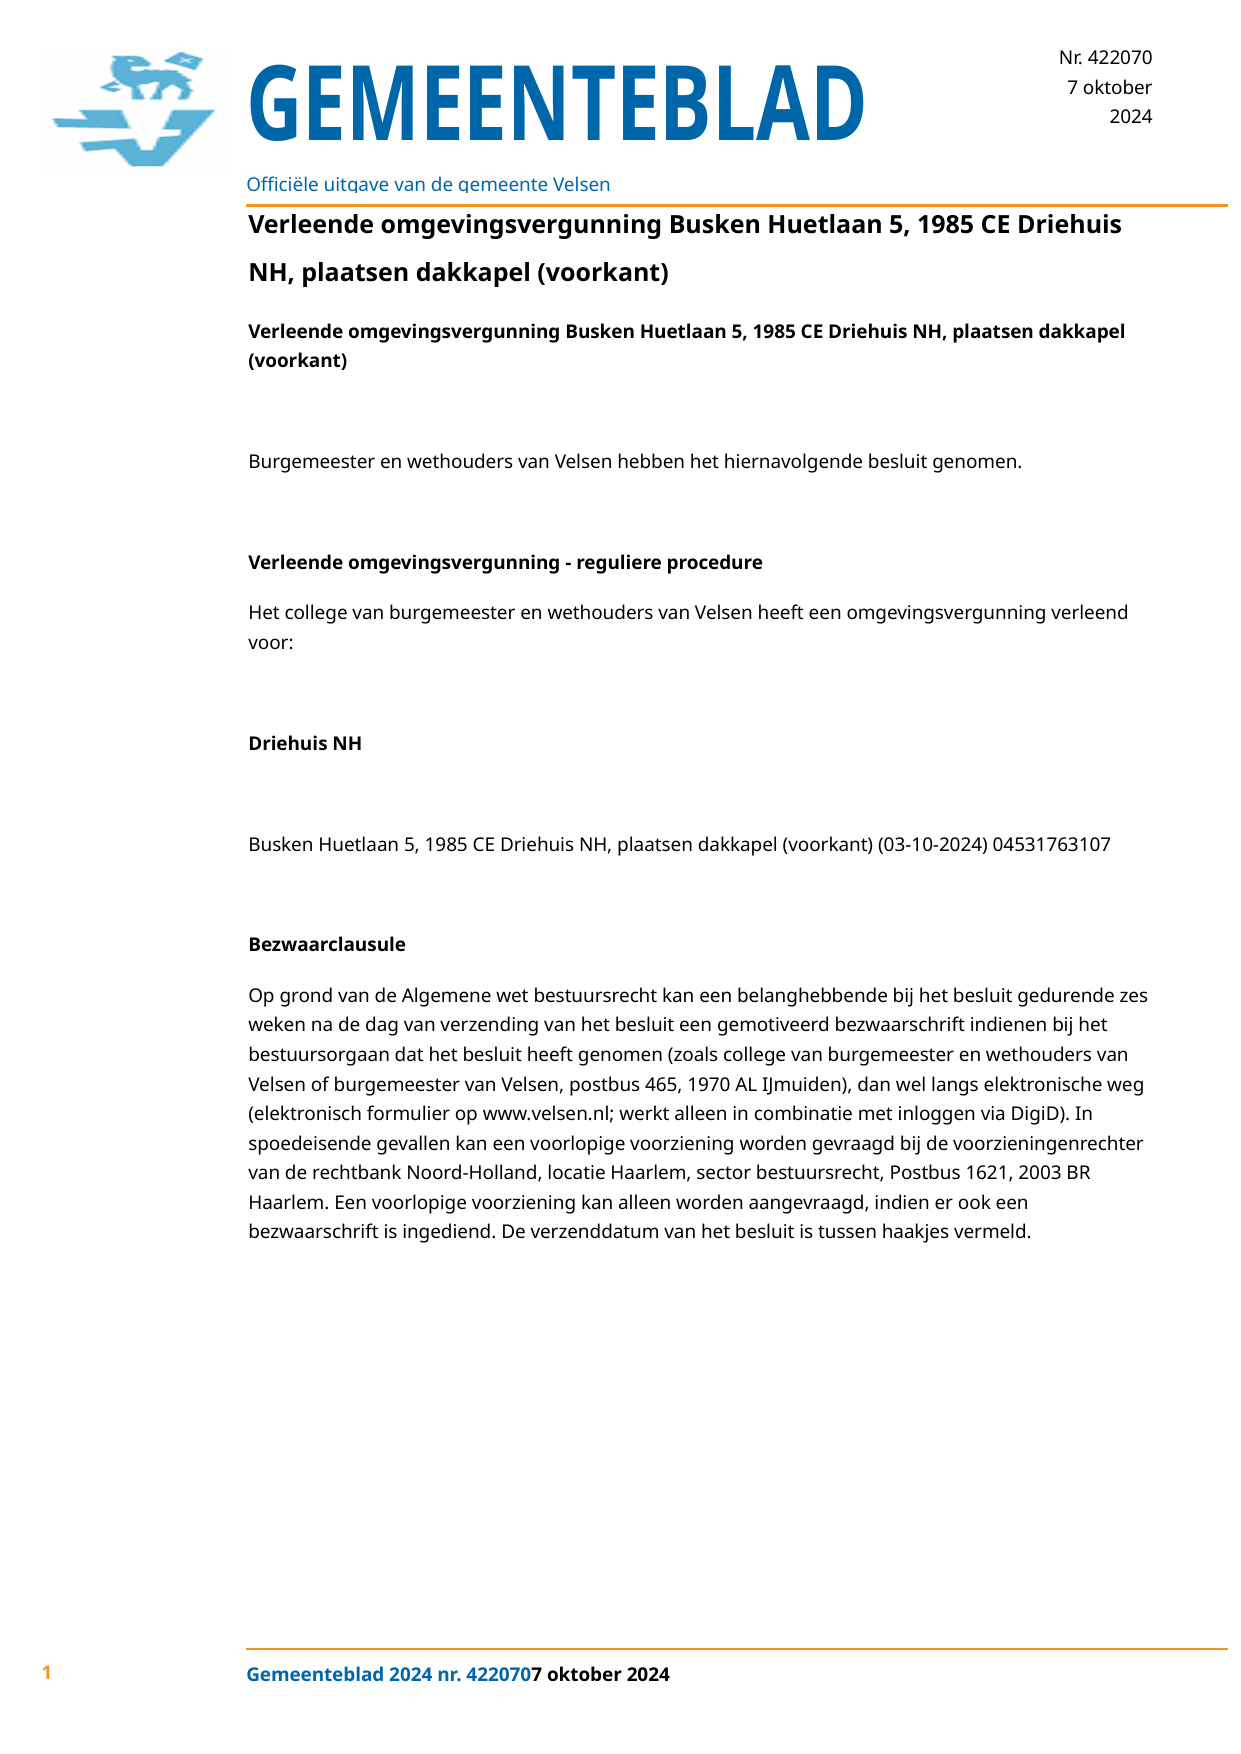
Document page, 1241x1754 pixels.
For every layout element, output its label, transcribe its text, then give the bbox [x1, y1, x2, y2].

text Busken Huetlaan 5, 1985 CE Driehuis NH, plaatsen dakkapel (voorkant) (03-10-2024) 04531763107 [248, 831, 1152, 857]
text Verleende omgevingsvergunning Busken Huetlaan 5, 1985 CE Driehuis NH, plaatsen dakkapel (voorkant) [248, 318, 1152, 373]
text Het college van burgemeester en wethouders van Velsen heeft een omgevingsvergunning verleend voor: [248, 599, 1152, 655]
text Op grond van de Algemene wet bestuursrecht kan een belanghebbende bij het besluit gedurende zes weken na de dag van verzending van het besluit een gemotiveerd bezwaarschrift indienen bij het bestuursorgaan dat het besluit heeft genomen (zoals college van burgemeester en wethouders van Velsen of burgemeester van Velsen, postbus 465, 1970 AL IJmuiden), dan wel langs elektronische weg (elektronisch formulier op www.velsen.nl; werkt alleen in combinatie met inloggen via DigiD). In spoedeisende gevallen kan een voorlopige voorziening worden gevraagd bij de voorzieningenrechter van de rechtbank Noord-Holland, locatie Haarlem, sector bestuursrecht, Postbus 1621, 2003 BR Haarlem. Een voorlopige voorziening kan alleen worden aangevraagd, indien er ook een bezwaarschrift is ingediend. De verzenddatum van het besluit is tussen haakjes vermeld. [248, 982, 1152, 1244]
picture [41, 47, 231, 172]
text Driehuis NH [248, 730, 1152, 756]
text Verleende omgevingsvergunning Busken Huetlaan 5, 1985 CE Driehuis NH, plaatsen dakkapel (voorkant) [248, 207, 1152, 288]
text Bezwaarclausule [248, 932, 1152, 957]
text Verleende omgevingsvergunning - reguliere procedure [248, 549, 1152, 575]
text Burgemeester en wethouders van Velsen hebben het hiernavolgende besluit genomen. [248, 448, 1152, 474]
